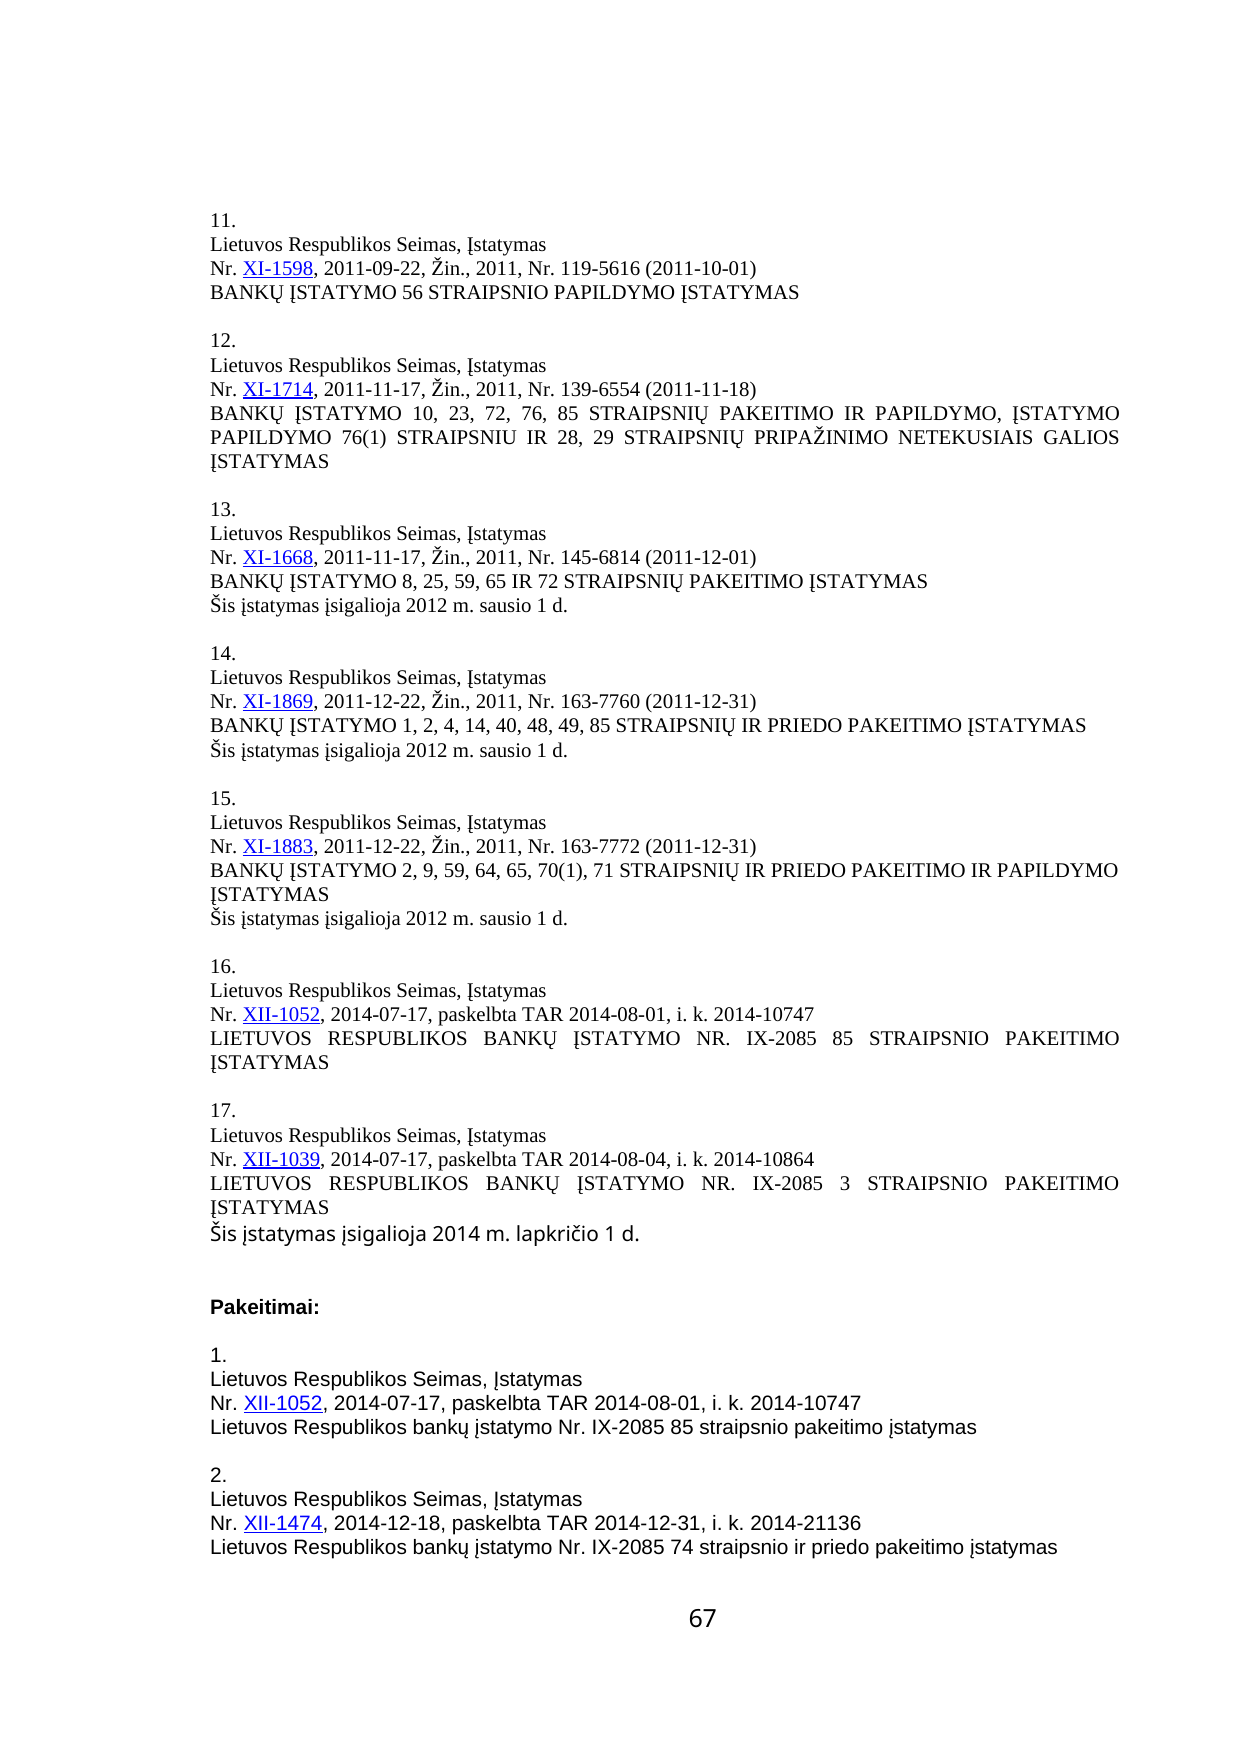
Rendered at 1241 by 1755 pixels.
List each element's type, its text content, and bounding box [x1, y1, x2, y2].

text Šis įstatymas įsigalioja 2012 m. sausio 1 d. [210, 593, 1120, 617]
text Nr. XII-1474, 2014-12-18, paskelbta TAR 2014-12-31, i. k. 2014-21136 [210, 1511, 1120, 1535]
text Lietuvos Respublikos Seimas, Įstatymas [210, 521, 1120, 545]
text Nr. XII-1039, 2014-07-17, paskelbta TAR 2014-08-04, i. k. 2014-10864 [210, 1147, 1120, 1171]
text BANKŲ ĮSTATYMO 1, 2, 4, 14, 40, 48, 49, 85 STRAIPSNIŲ IR PRIEDO PAKEITIMO ĮSTATYMAS [210, 713, 1120, 737]
text LIETUVOS RESPUBLIKOS BANKŲ ĮSTATYMO NR. IX-2085 85 STRAIPSNIO PAKEITIMO ĮSTATYMAS [210, 1026, 1120, 1074]
text Lietuvos Respublikos Seimas, Įstatymas [210, 810, 1120, 834]
text 2. [210, 1463, 1120, 1487]
text BANKŲ ĮSTATYMO 10, 23, 72, 76, 85 STRAIPSNIŲ PAKEITIMO IR PAPILDYMO, ĮSTATYMO PAPILDYMO 76(1) STRAIPSNIU IR 28, 29 STRAIPSNIŲ PRIPAŽINIMO NETEKUSIAIS GALIOS ĮSTATYMAS [210, 401, 1120, 473]
text 14. [210, 641, 1120, 665]
text Lietuvos Respublikos Seimas, Įstatymas [210, 1367, 1120, 1391]
text 12. [210, 328, 1120, 352]
text Lietuvos Respublikos bankų įstatymo Nr. IX-2085 85 straipsnio pakeitimo įstatymas [210, 1415, 1120, 1439]
text Nr. XII-1052, 2014-07-17, paskelbta TAR 2014-08-01, i. k. 2014-10747 [210, 1391, 1120, 1415]
text Pakeitimai: [210, 1295, 1120, 1319]
text 1. [210, 1343, 1120, 1367]
text Lietuvos Respublikos Seimas, Įstatymas [210, 1122, 1120, 1147]
text Lietuvos Respublikos Seimas, Įstatymas [210, 352, 1120, 377]
text Nr. XI-1869, 2011-12-22, Žin., 2011, Nr. 163-7760 (2011-12-31) [210, 689, 1120, 713]
text Nr. XII-1052, 2014-07-17, paskelbta TAR 2014-08-01, i. k. 2014-10747 [210, 1002, 1120, 1026]
text Lietuvos Respublikos Seimas, Įstatymas [210, 232, 1120, 256]
text LIETUVOS RESPUBLIKOS BANKŲ ĮSTATYMO NR. IX-2085 3 STRAIPSNIO PAKEITIMO ĮSTATYMAS [210, 1171, 1120, 1219]
text Lietuvos Respublikos Seimas, Įstatymas [210, 1487, 1120, 1511]
text Nr. XI-1883, 2011-12-22, Žin., 2011, Nr. 163-7772 (2011-12-31) [210, 834, 1120, 858]
text Nr. XI-1598, 2011-09-22, Žin., 2011, Nr. 119-5616 (2011-10-01) [210, 256, 1120, 280]
text 13. [210, 497, 1120, 521]
text Lietuvos Respublikos bankų įstatymo Nr. IX-2085 74 straipsnio ir priedo pakeitimo įstatymas [210, 1535, 1120, 1559]
text Nr. XI-1714, 2011-11-17, Žin., 2011, Nr. 139-6554 (2011-11-18) [210, 377, 1120, 401]
text Lietuvos Respublikos Seimas, Įstatymas [210, 978, 1120, 1002]
text Lietuvos Respublikos Seimas, Įstatymas [210, 665, 1120, 689]
text BANKŲ ĮSTATYMO 2, 9, 59, 64, 65, 70(1), 71 STRAIPSNIŲ IR PRIEDO PAKEITIMO IR PAPILDYMO ĮSTATYMAS [210, 858, 1120, 906]
text 17. [210, 1098, 1120, 1122]
text Šis įstatymas įsigalioja 2012 m. sausio 1 d. [210, 737, 1120, 762]
text BANKŲ ĮSTATYMO 56 STRAIPSNIO PAPILDYMO ĮSTATYMAS [210, 280, 1120, 304]
text BANKŲ ĮSTATYMO 8, 25, 59, 65 IR 72 STRAIPSNIŲ PAKEITIMO ĮSTATYMAS [210, 569, 1120, 593]
text Šis įstatymas įsigalioja 2014 m. lapkričio 1 d. [210, 1219, 1120, 1247]
text Šis įstatymas įsigalioja 2012 m. sausio 1 d. [210, 906, 1120, 930]
text 15. [210, 786, 1120, 810]
text 11. [210, 208, 1120, 232]
text 16. [210, 954, 1120, 978]
text Nr. XI-1668, 2011-11-17, Žin., 2011, Nr. 145-6814 (2011-12-01) [210, 545, 1120, 569]
